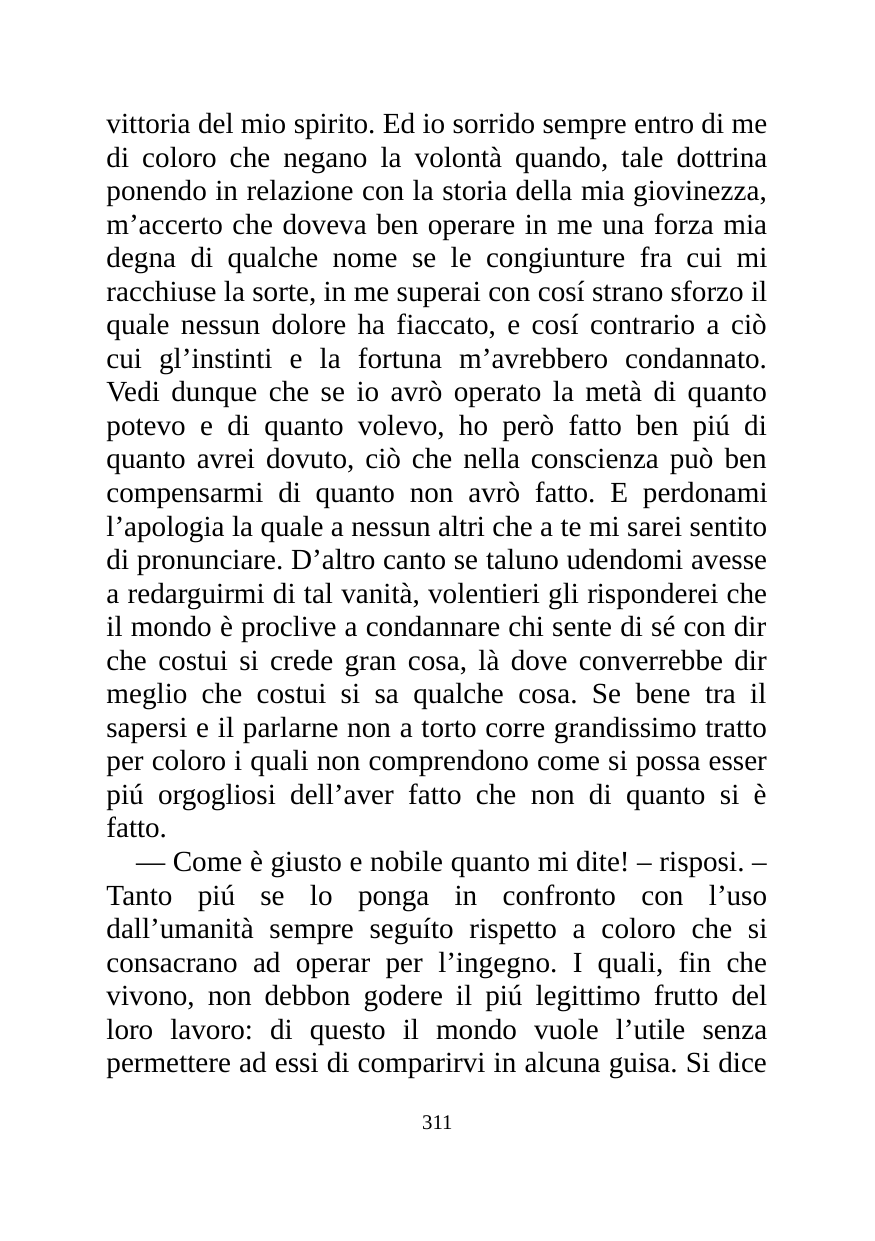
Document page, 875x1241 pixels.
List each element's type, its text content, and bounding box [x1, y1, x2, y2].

text — Come è giusto e nobile quanto mi dite! – risposi. – Tanto piú se lo ponga in confronto con l’uso dall’umanità sempre seguíto rispetto a coloro che si consacrano ad operar per l’ingegno. I quali, fin che vivono, non debbon godere il piú legittimo frutto del loro lavoro: di questo il mondo vuole l’utile senza permettere ad essi di comparirvi in alcuna guisa. Si dice [106, 844, 768, 1079]
text vittoria del mio spirito. Ed io sorrido sempre entro di me di coloro che negano la volontà quando, tale dottrina ponendo in relazione con la storia della mia giovinezza, m’accerto che doveva ben operare in me una forza mia degna di qualche nome se le congiunture fra cui mi racchiuse la sorte, in me superai con cosí strano sforzo il quale nessun dolore ha fiaccato, e cosí contrario a ciò cui gl’instinti e la fortuna m’avrebbero condannato. Vedi dunque che se io avrò operato la metà di quanto potevo e di quanto volevo, ho però fatto ben piú di quanto avrei dovuto, ciò che nella conscienza può ben compensarmi di quanto non avrò fatto. E perdonami l’apologia la quale a nessun altri che a te mi sarei sentito di pronunciare. D’altro canto se taluno udendomi avesse a redarguirmi di tal vanità, volentieri gli risponderei che il mondo è proclive a condannare chi sente di sé con dir che costui si crede gran cosa, là dove converrebbe dir meglio che costui si sa qualche cosa. Se bene tra il sapersi e il parlarne non a torto corre grandissimo tratto per coloro i quali non comprendono come si possa esser piú orgogliosi dell’aver fatto che non di quanto si è fatto. [106, 106, 768, 844]
